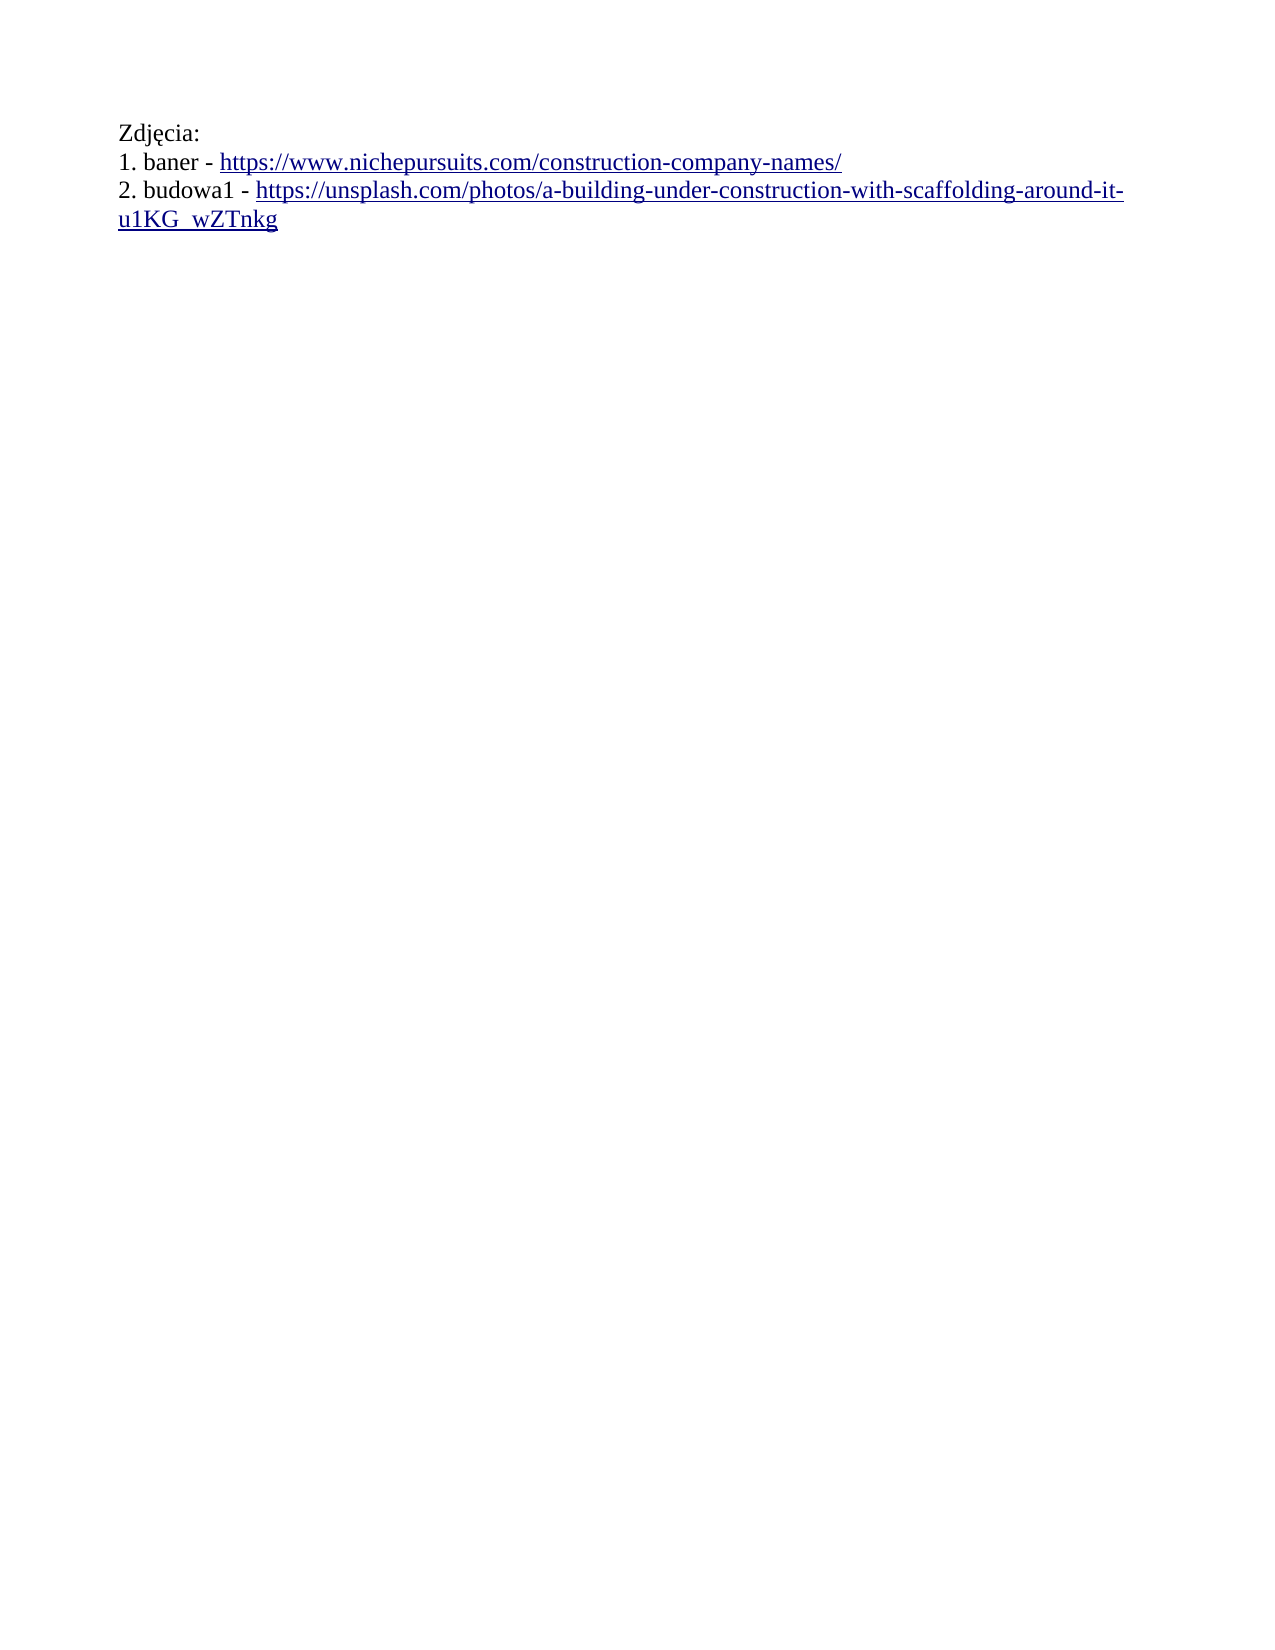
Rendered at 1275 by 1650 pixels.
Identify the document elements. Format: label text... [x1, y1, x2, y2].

text 1. baner - https://www.nichepursuits.com/construction-company-names/ [118, 147, 1157, 176]
text Zdjęcia: [118, 118, 1157, 147]
text 2. budowa1 - https://unsplash.com/photos/a-building-under-construction-with-scaffolding-around-it-u1KG_wZTnkg [118, 176, 1157, 233]
